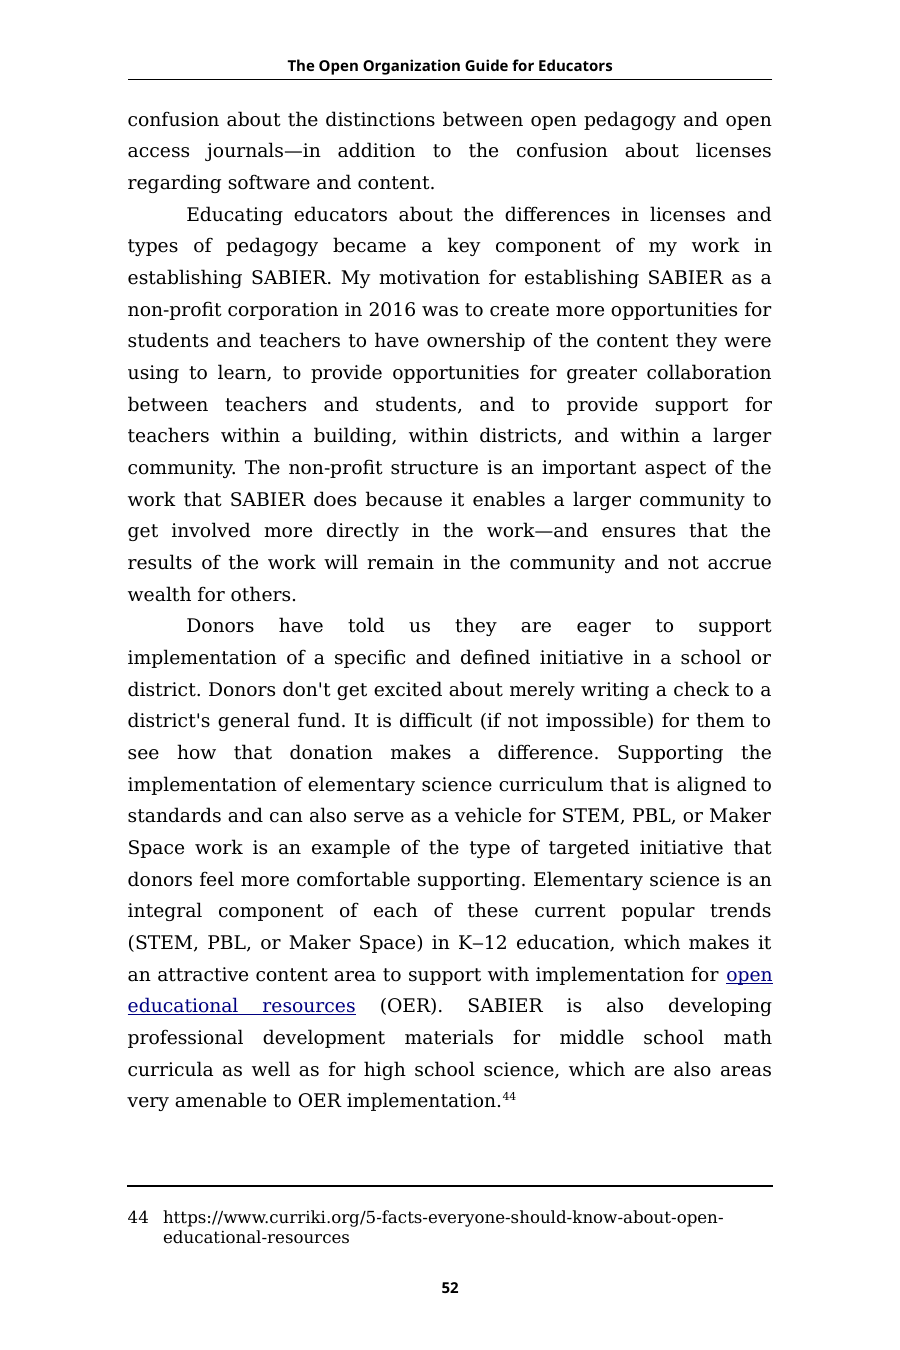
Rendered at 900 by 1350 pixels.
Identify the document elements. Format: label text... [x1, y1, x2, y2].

text Donors have told us they are eager to support implementation of a specific and defined initiative in a school or district. Donors don't get excited about merely writing a check to a district's general fund. It is difficult (if not impossible) for them to see how that donation makes a difference. Supporting the implementation of elementary science curriculum that is aligned to standards and can also serve as a vehicle for STEM, PBL, or Maker Space work is an example of the type of targeted initiative that donors feel more comfortable supporting. Elementary science is an integral component of each of these current popular trends (STEM, PBL, or Maker Space) in K‒12 education, which makes it an attractive content area to support with implementation for open educational resources (OER). SABIER is also developing professional development materials for middle school math curricula as well as for high school science, which are also areas very amenable to OER implementation. [127, 615, 772, 1112]
text Educating educators about the differences in licenses and types of pedagogy became a key component of my work in establishing SABIER. My motivation for establishing SABIER as a non-profit corporation in 2016 was to create more opportunities for students and teachers to have ownership of the content they were using to learn, to provide opportunities for greater collaboration between teachers and students, and to provide support for teachers within a building, within districts, and within a larger community. The non-profit structure is an important aspect of the work that SABIER does because it enables a larger community to get involved more directly in the work—and ensures that the results of the work will remain in the community and not accrue wealth for others. [127, 204, 772, 606]
text https://www.curriki.org/5-facts-everyone-should-know-about-open-educational-resources [127, 1208, 772, 1247]
text confusion about the distinctions between open pedagogy and open access journals—in addition to the confusion about licenses regarding software and content. [127, 109, 772, 194]
